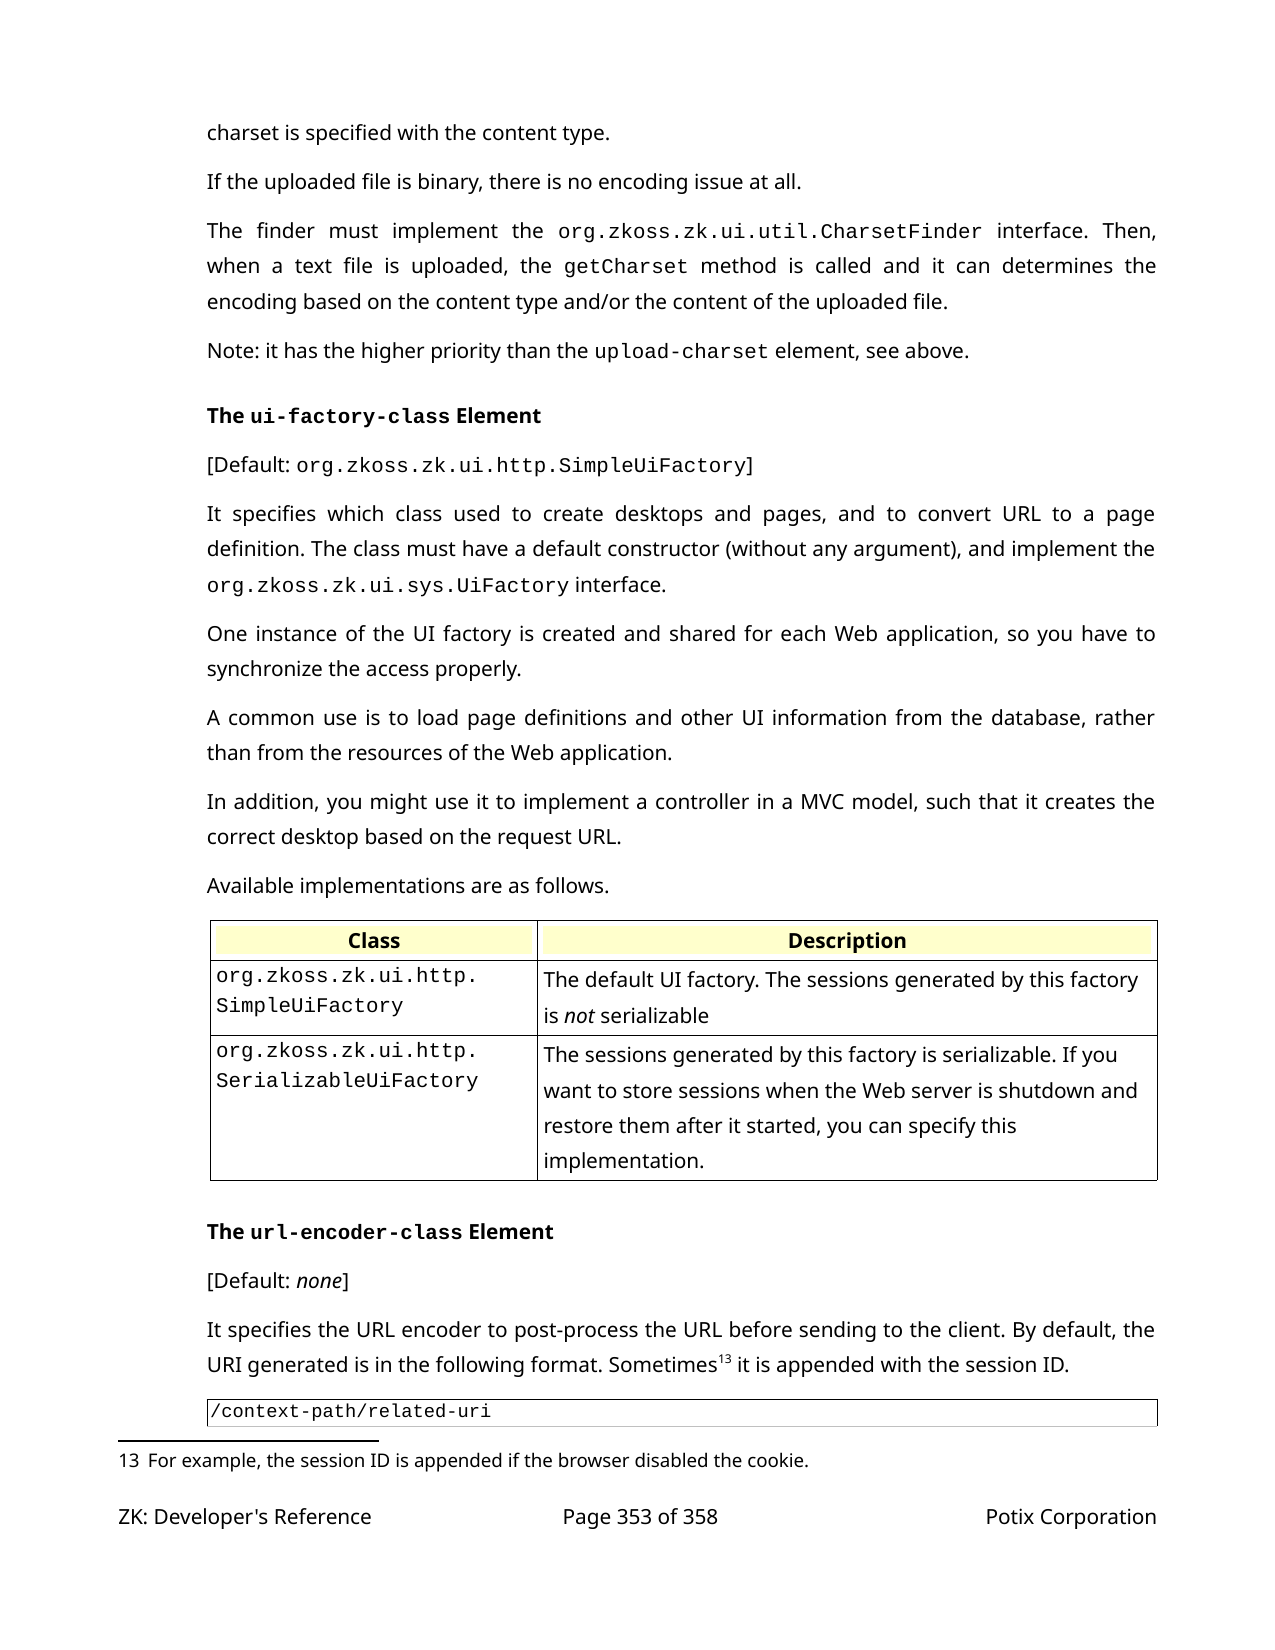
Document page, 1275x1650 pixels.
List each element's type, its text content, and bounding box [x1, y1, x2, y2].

text The finder must implement the org.zkoss.zk.ui.util.CharsetFinder interface. Then, when a text file is uploaded, the getCharset method is called and it can determines the encoding based on the content type and/or the content of the uploaded file. [207, 216, 1157, 315]
text For example, the session ID is appended if the browser disabled the cookie. [118, 1447, 1157, 1473]
subtitle The ui-factory-class Element [207, 401, 1157, 429]
text [Default: none] [207, 1266, 1157, 1294]
table_header Description [538, 921, 1157, 960]
table_cell org.zkoss.zk.ui.http. SerializableUiFactory [211, 1036, 537, 1180]
text charset is specified with the content type. [207, 118, 1157, 146]
table_cell The sessions generated by this factory is serializable. If you want to store sessions when the Web server is shutdown and restore them after it started, you can specify this implementation. [538, 1036, 1157, 1180]
table_header Class [211, 921, 537, 960]
text One instance of the UI factory is created and shared for each Web application, so you have to synchronize the access properly. [207, 619, 1157, 682]
text It specifies which class used to create desktops and pages, and to convert URL to a page definition. The class must have a default constructor (without any argument), and implement the org.zkoss.zk.ui.sys.UiFactory interface. [207, 499, 1157, 598]
text In addition, you might use it to implement a controller in a MVC model, such that it creates the correct desktop based on the request URL. [207, 787, 1157, 850]
subtitle The url-encoder-class Element [207, 1217, 1157, 1245]
text /context-path/related-uri [208, 1400, 1157, 1426]
text A common use is to load page definitions and other UI information from the database, rather than from the resources of the Web application. [207, 703, 1157, 766]
text It specifies the URL encoder to post-process the URL before sending to the client. By default, the URI generated is in the following format. Sometimes it is appended with the session ID. [207, 1315, 1157, 1378]
table_cell The default UI factory. The sessions generated by this factory is not serializable [538, 961, 1157, 1035]
text If the uploaded file is binary, there is no encoding issue at all. [207, 167, 1157, 195]
text Available implementations are as follows. [207, 871, 1157, 899]
table_cell org.zkoss.zk.ui.http. SimpleUiFactory [211, 961, 537, 1035]
text Note: it has the higher priority than the upload-charset element, see above. [207, 336, 1157, 364]
text [Default: org.zkoss.zk.ui.http.SimpleUiFactory] [207, 450, 1157, 479]
